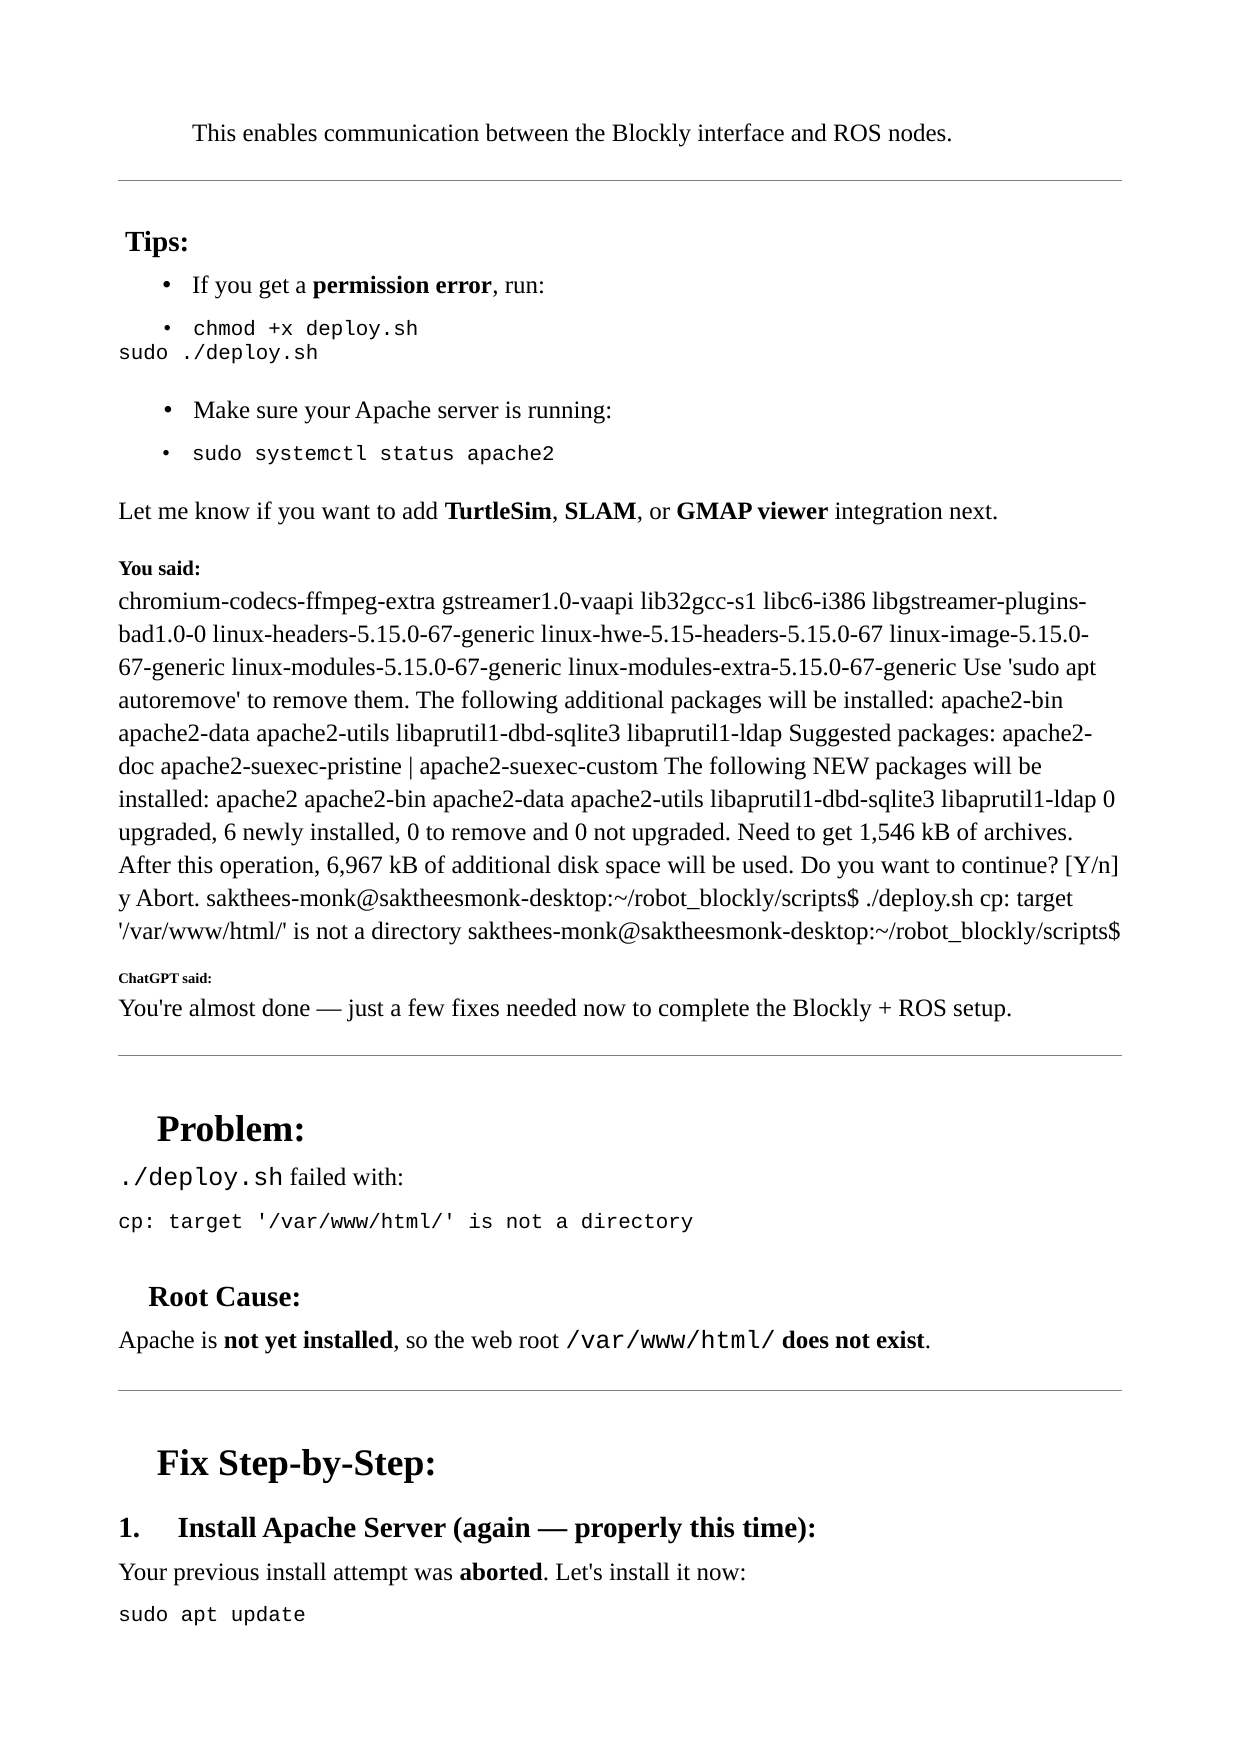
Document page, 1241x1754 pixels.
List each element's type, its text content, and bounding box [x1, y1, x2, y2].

text chromium-codecs-ffmpeg-extra gstreamer1.0-vaapi lib32gcc-s1 libc6-i386 libgstreamer-plugins-bad1.0-0 linux-headers-5.15.0-67-generic linux-hwe-5.15-headers-5.15.0-67 linux-image-5.15.0-67-generic linux-modules-5.15.0-67-generic linux-modules-extra-5.15.0-67-generic Use 'sudo apt autoremove' to remove them. The following additional packages will be installed: apache2-bin apache2-data apache2-utils libaprutil1-dbd-sqlite3 libaprutil1-ldap Suggested packages: apache2-doc apache2-suexec-pristine | apache2-suexec-custom The following NEW packages will be installed: apache2 apache2-bin apache2-data apache2-utils libaprutil1-dbd-sqlite3 libaprutil1-ldap 0 upgraded, 6 newly installed, 0 to remove and 0 not upgraded. Need to get 1,546 kB of archives. After this operation, 6,967 kB of additional disk space will be used. Do you want to continue? [Y/n] y Abort. sakthees-monk@saktheesmonk-desktop:~/robot_blockly/scripts$ ./deploy.sh cp: target '/var/www/html/' is not a directory sakthees-monk@saktheesmonk-desktop:~/robot_blockly/scripts$ [118, 586, 1122, 945]
list sudo systemctl status apache2 [162, 443, 1122, 466]
list chmod +x deploy.sh [164, 318, 1122, 342]
text Your previous install attempt was aborted. Let's install it now: [118, 1557, 1122, 1585]
subtitle ✅ Fix Step-by-Step: [118, 1440, 1122, 1483]
text ./deploy.sh failed with: [118, 1162, 1122, 1192]
list Make sure your Apache server is running: [164, 395, 1122, 424]
text Apache is not yet installed, so the web root /var/www/html/ does not exist. [118, 1325, 1122, 1356]
list If you get a permission error, run: [162, 271, 1122, 299]
text sudo apt update [118, 1604, 1122, 1628]
subtitle 🚨 Problem: [118, 1106, 1122, 1149]
subtitle ChatGPT said: [118, 970, 1122, 987]
subtitle 🛠️ Tips: [118, 224, 1122, 258]
subtitle You said: [118, 556, 1122, 580]
list This enables communication between the Blockly interface and ROS nodes. [162, 118, 1122, 147]
text sudo ./deploy.sh [118, 342, 1122, 366]
subtitle ✅ Root Cause: [118, 1279, 1122, 1313]
text You're almost done — just a few fixes needed now to complete the Blockly + ROS setup. [118, 993, 1122, 1022]
subtitle 1. 🔧 Install Apache Server (again — properly this time): [118, 1511, 1122, 1544]
text Let me know if you want to add TurtleSim, SLAM, or GMAP viewer integration next. [118, 496, 1122, 524]
text cp: target '/var/www/html/' is not a directory [118, 1212, 1122, 1235]
